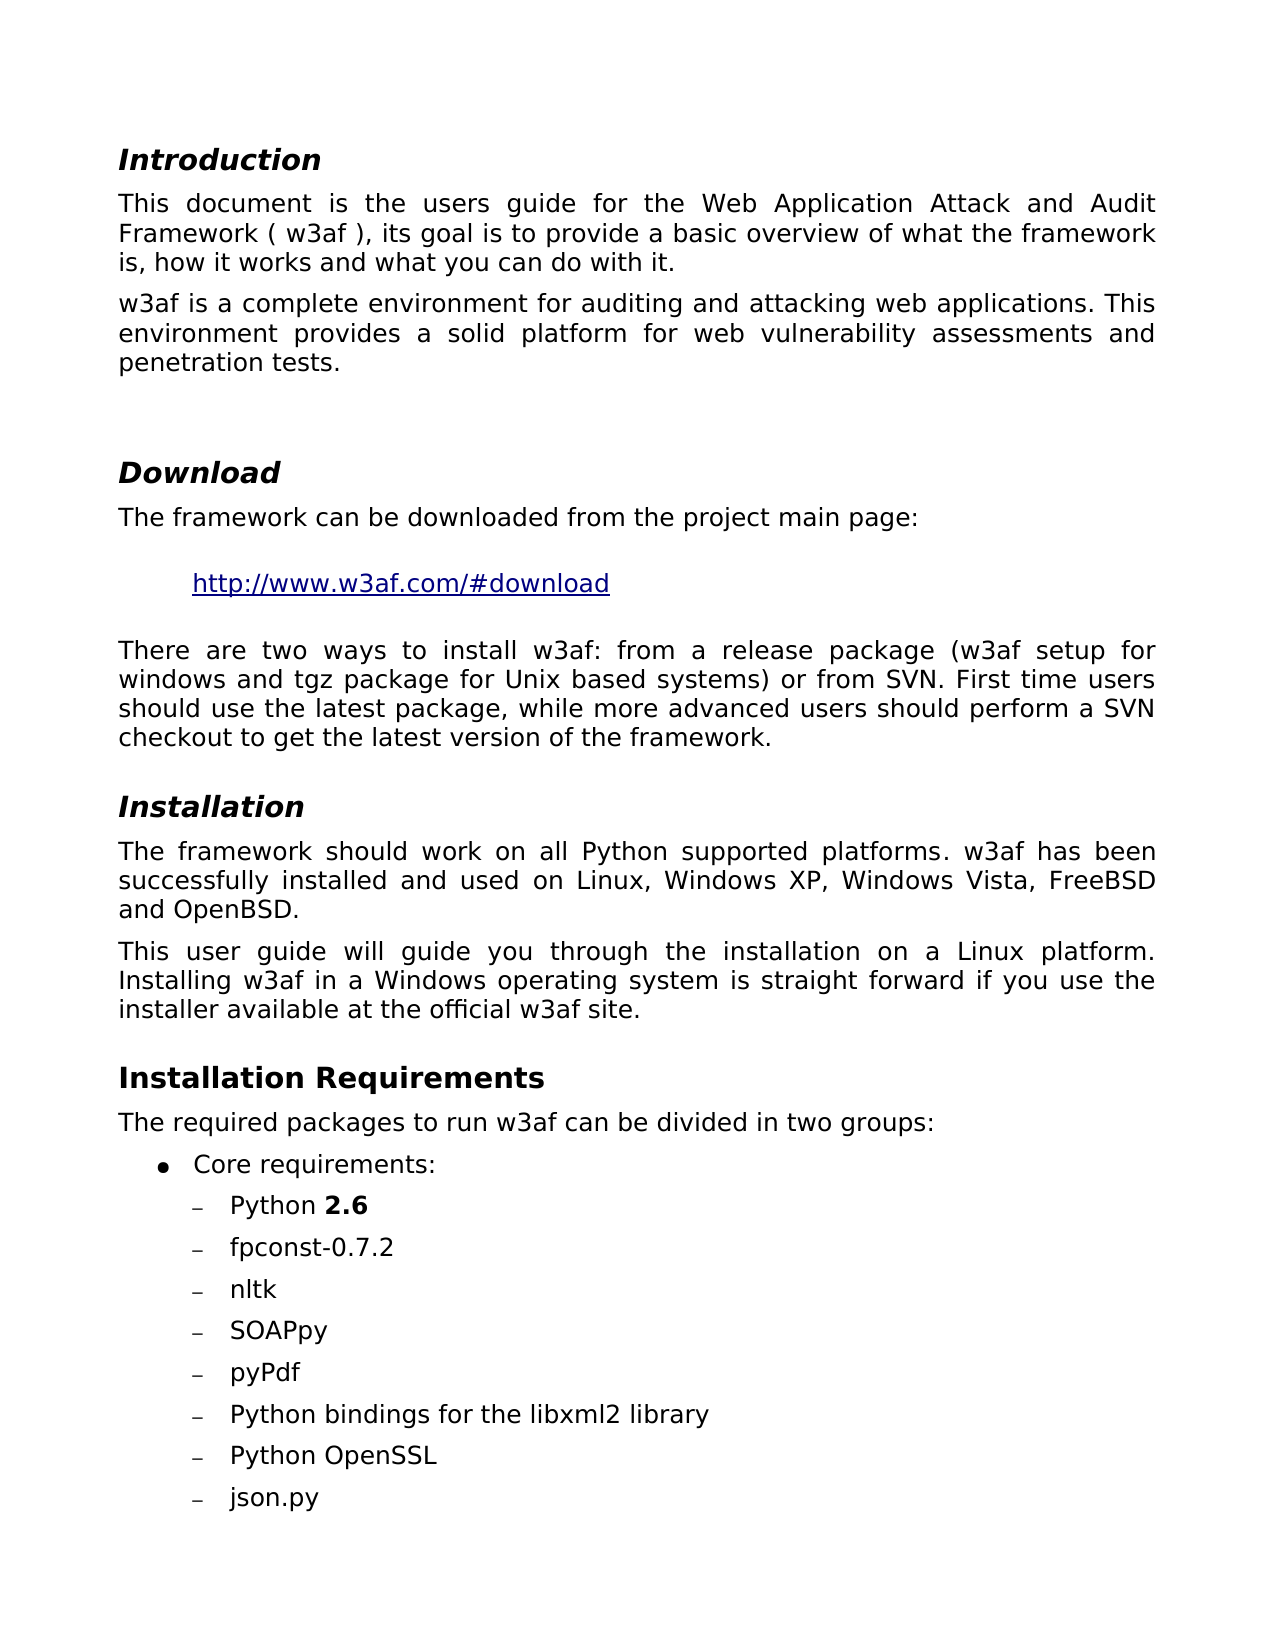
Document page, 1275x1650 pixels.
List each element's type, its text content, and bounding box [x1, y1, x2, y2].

text There are two ways to install w3af: from a release package (w3af setup for windows and tgz package for Unix based systems) or from SVN. First time users should use the latest package, while more advanced users should perform a SVN checkout to get the latest version of the framework. [118, 636, 1157, 753]
text The framework can be downloaded from the project main page: [118, 503, 1157, 532]
subtitle Installation Requirements [118, 1062, 1157, 1096]
list fpconst-0.7.2 [192, 1233, 1157, 1262]
text w3af is a complete environment for auditing and attacking web applications. This environment provides a solid platform for web vulnerability assessments and penetration tests. [118, 289, 1157, 377]
subtitle Download [118, 456, 1157, 490]
list Python OpenSSL [192, 1441, 1157, 1471]
subtitle Introduction [118, 143, 1157, 177]
list Python 2.6 [192, 1191, 1157, 1221]
list Core requirements: [156, 1150, 1157, 1179]
text This document is the users guide for the Web Application Attack and Audit Framework ( w3af ), its goal is to provide a basic overview of what the framework is, how it works and what you can do with it. [118, 189, 1157, 277]
text http://www.w3af.com/#download [192, 569, 1157, 598]
text The required packages to run w3af can be divided in two groups: [118, 1108, 1157, 1137]
list Python bindings for the libxml2 library [192, 1400, 1157, 1429]
list SOAPpy [192, 1316, 1157, 1346]
list json.py [192, 1483, 1157, 1512]
text The framework should work on all Python supported platforms. w3af has been successfully installed and used on Linux, Windows XP, Windows Vista, FreeBSD and OpenBSD. [118, 837, 1157, 924]
list pyPdf [192, 1358, 1157, 1387]
text This user guide will guide you through the installation on a Linux platform. Installing w3af in a Windows operating system is straight forward if you use the installer available at the official w3af site. [118, 937, 1157, 1024]
